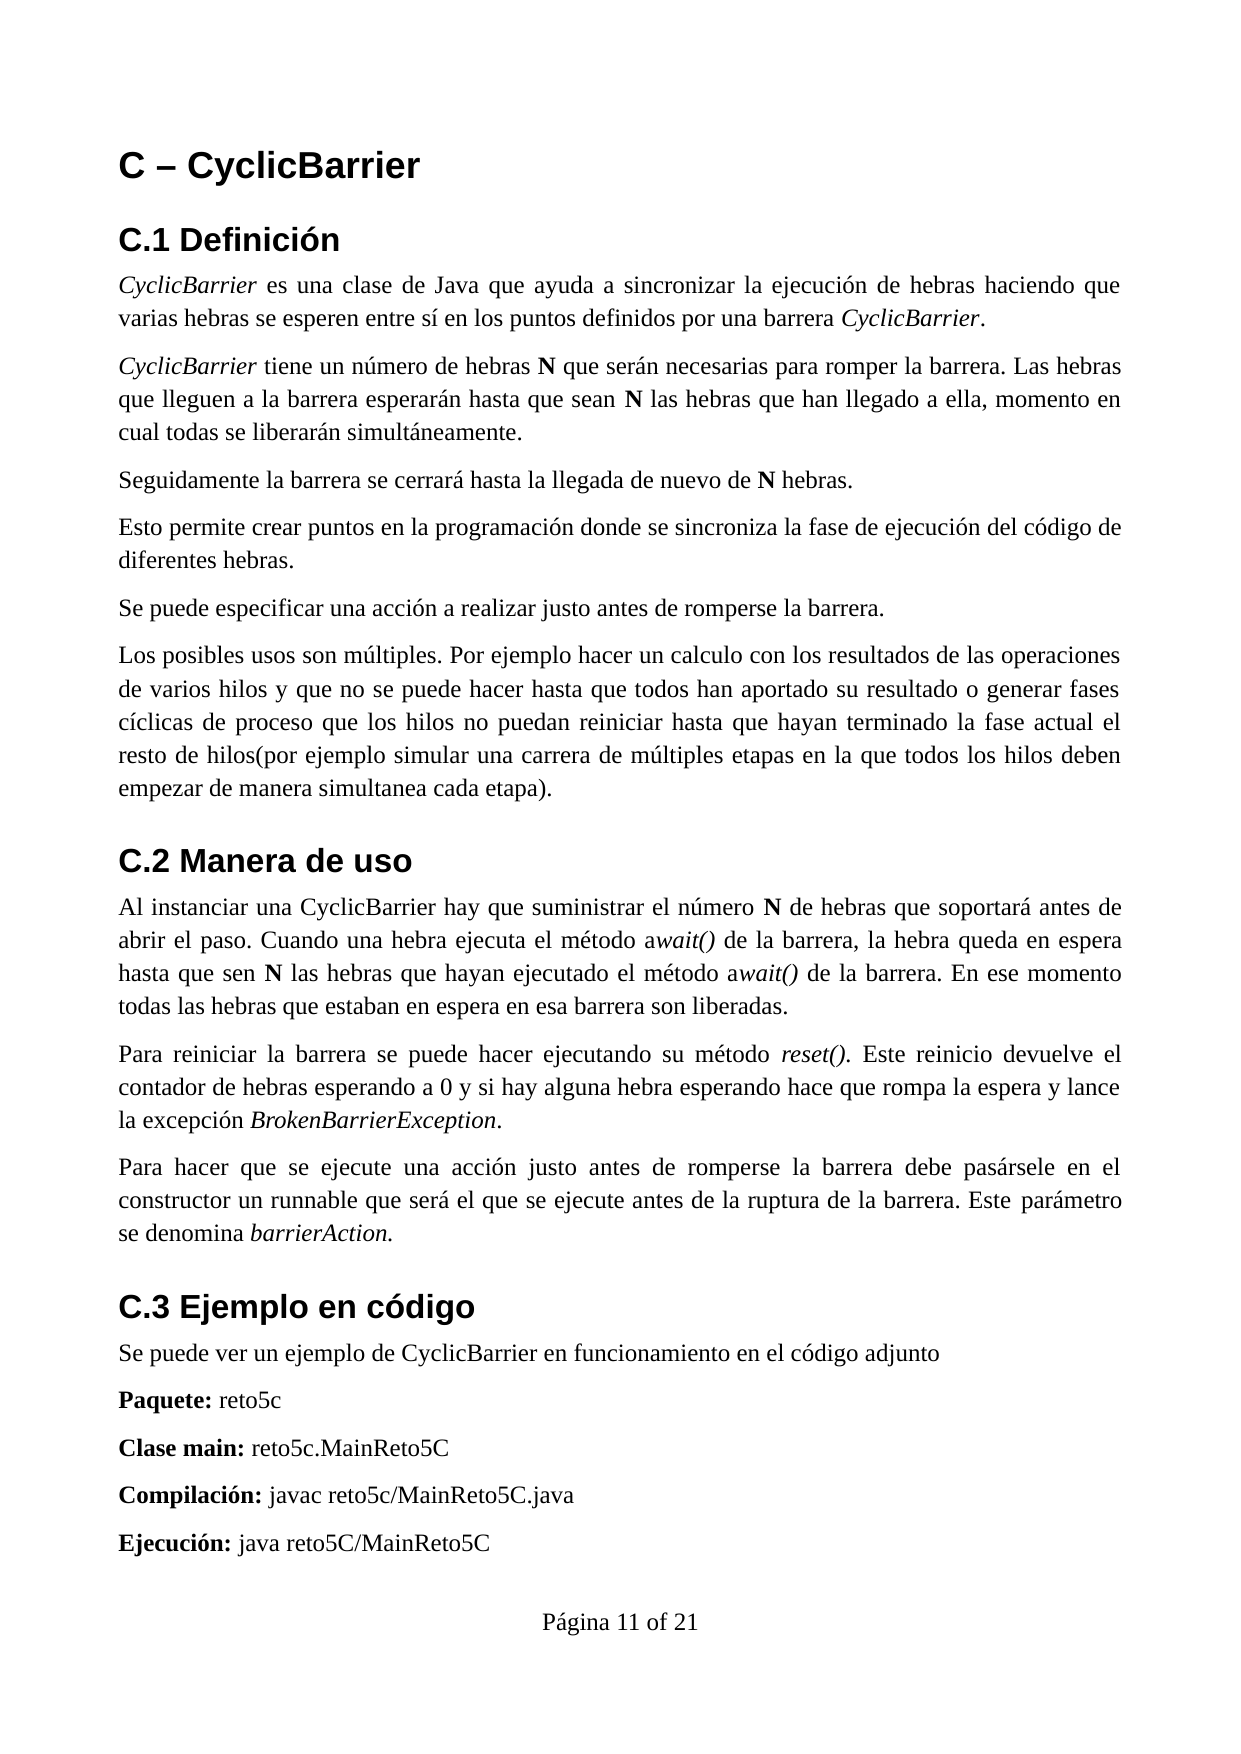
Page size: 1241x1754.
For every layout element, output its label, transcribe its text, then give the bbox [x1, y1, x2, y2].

subtitle C – CyclicBarrier [118, 143, 1122, 186]
subtitle C.3 Ejemplo en código [118, 1287, 1122, 1325]
text Para reiniciar la barrera se puede hacer ejecutando su método reset(). Este reinicio devuelve el contador de hebras esperando a 0 y si hay alguna hebra esperando hace que rompa la espera y lance la excepción BrokenBarrierException. [118, 1039, 1122, 1133]
subtitle C.1 Definición [118, 219, 1122, 258]
text CyclicBarrier tiene un número de hebras N que serán necesarias para romper la barrera. Las hebras que lleguen a la barrera esperarán hasta que sean N las hebras que han llegado a ella, momento en cual todas se liberarán simultáneamente. [118, 351, 1122, 446]
text CyclicBarrier es una clase de Java que ayuda a sincronizar la ejecución de hebras haciendo que varias hebras se esperen entre sí en los puntos definidos por una barrera CyclicBarrier. [118, 271, 1122, 332]
subtitle C.2 Manera de uso [118, 841, 1122, 879]
text Clase main: reto5c.MainReto5C [118, 1433, 1122, 1462]
text Se puede especificar una acción a realizar justo antes de romperse la barrera. [118, 593, 1122, 622]
text Compilación: javac reto5c/MainReto5C.java [118, 1481, 1122, 1509]
text Para hacer que se ejecute una acción justo antes de romperse la barrera debe pasársele en el constructor un runnable que será el que se ejecute antes de la ruptura de la barrera. Este parámetro se denomina barrierAction. [118, 1152, 1122, 1247]
text Esto permite crear puntos en la programación donde se sincroniza la fase de ejecución del código de diferentes hebras. [118, 512, 1122, 574]
text Paquete: reto5c [118, 1385, 1122, 1414]
text Los posibles usos son múltiples. Por ejemplo hacer un calculo con los resultados de las operaciones de varios hilos y que no se puede hacer hasta que todos han aportado su resultado o generar fases cíclicas de proceso que los hilos no puedan reiniciar hasta que hayan terminado la fase actual el resto de hilos(por ejemplo simular una carrera de múltiples etapas en la que todos los hilos deben empezar de manera simultanea cada etapa). [118, 641, 1122, 801]
text Seguidamente la barrera se cerrará hasta la llegada de nuevo de N hebras. [118, 465, 1122, 493]
text Ejecución: java reto5C/MainReto5C [118, 1528, 1122, 1557]
text Al instanciar una CyclicBarrier hay que suministrar el número N de hebras que soportará antes de abrir el paso. Cuando una hebra ejecuta el método await() de la barrera, la hebra queda en espera hasta que sen N las hebras que hayan ejecutado el método await() de la barrera. En ese momento todas las hebras que estaban en espera en esa barrera son liberadas. [118, 892, 1122, 1020]
text Se puede ver un ejemplo de CyclicBarrier en funcionamiento en el código adjunto [118, 1338, 1122, 1367]
